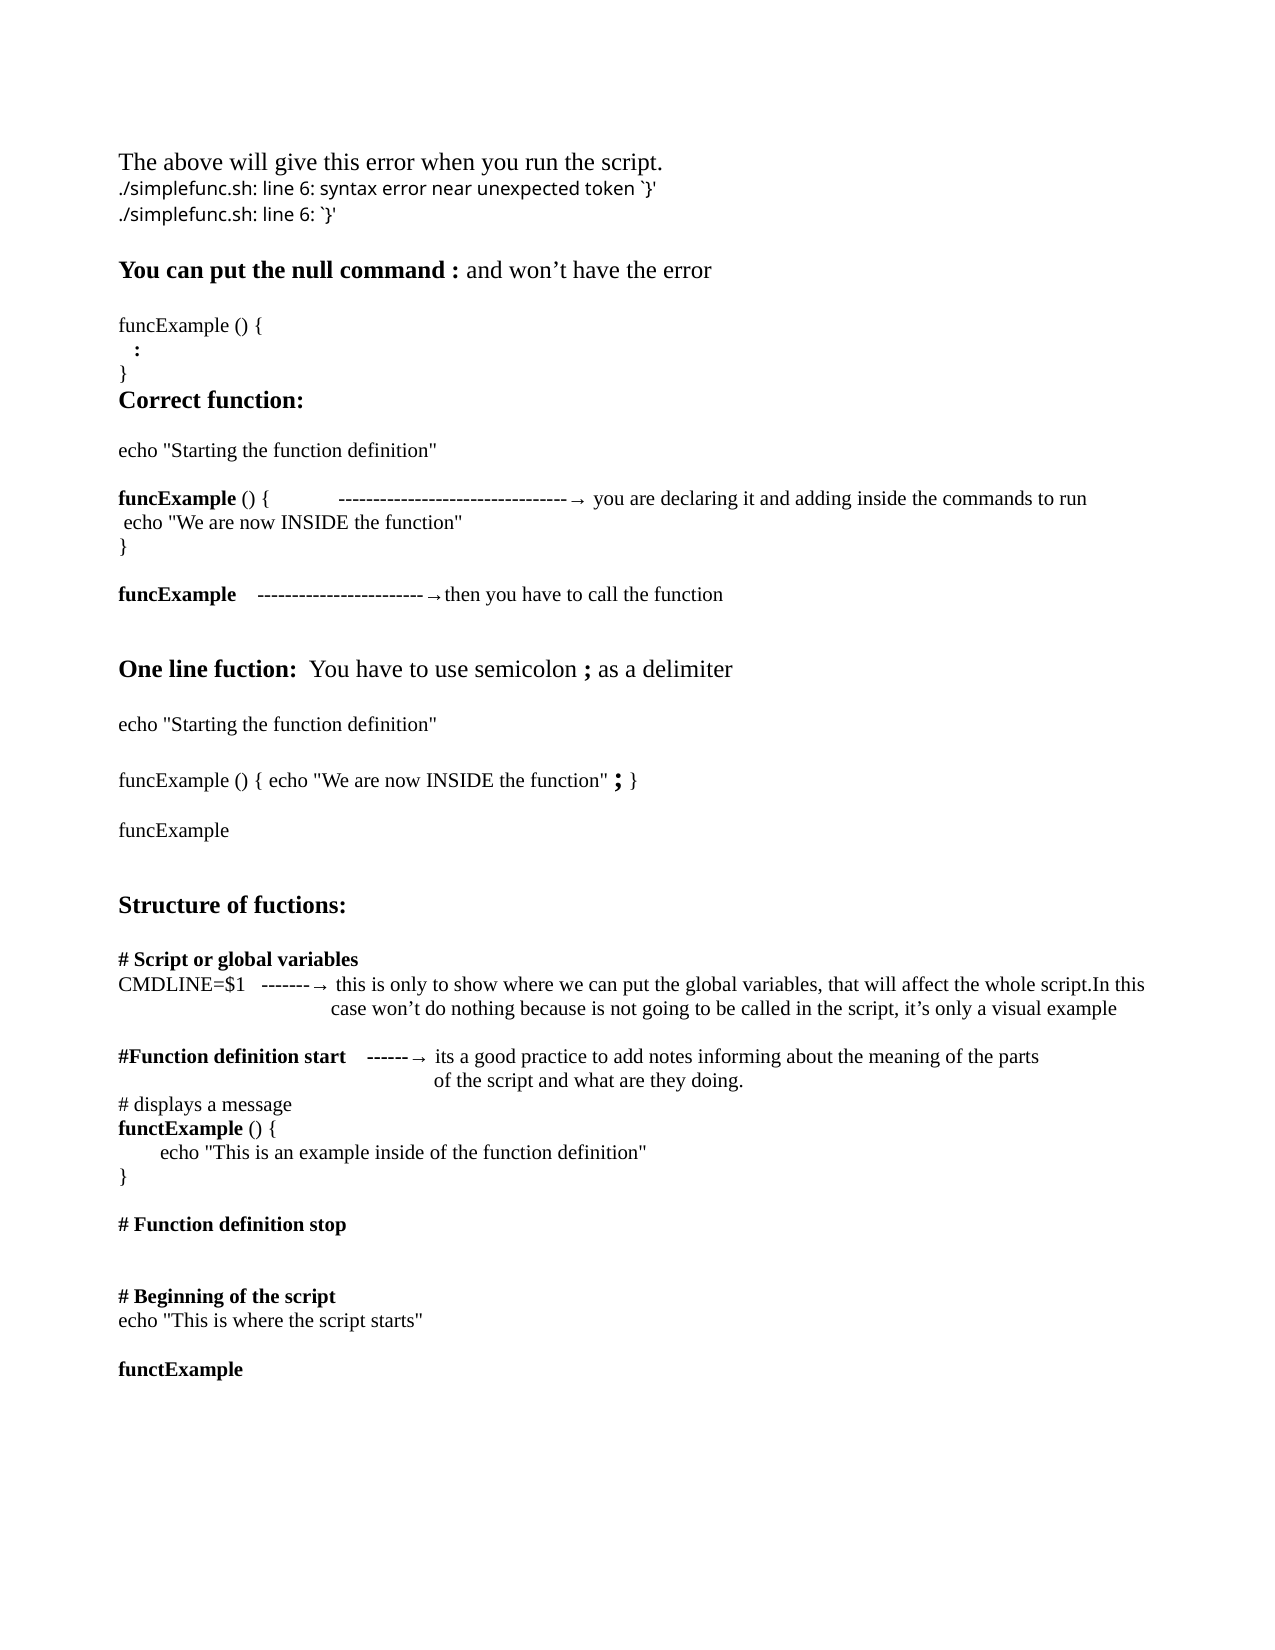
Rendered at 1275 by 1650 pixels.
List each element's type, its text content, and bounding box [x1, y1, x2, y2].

text ./simplefunc.sh: line 6: syntax error near unexpected token `}' [118, 176, 1157, 201]
text funcExample [118, 818, 1157, 842]
text echo "This is an example inside of the function definition" [118, 1140, 1157, 1164]
text # Script or global variables [118, 947, 1157, 971]
text Structure of fuctions: [118, 890, 1157, 919]
text One line fuction: You have to use semicolon ; as a delimiter [118, 654, 1157, 683]
text #Function definition start ------→ its a good practice to add notes informing about the meaning of the parts [118, 1044, 1157, 1068]
text } [118, 361, 1157, 385]
text functExample () { [118, 1116, 1157, 1140]
text # Function definition stop [118, 1212, 1157, 1236]
text of the script and what are they doing. [118, 1068, 1157, 1092]
text : [118, 337, 1157, 361]
text echo "Starting the function definition" [118, 712, 1157, 736]
text funcExample ------------------------→then you have to call the function [118, 582, 1157, 606]
text Correct function: [118, 385, 1157, 414]
text } [118, 1164, 1157, 1188]
text } [118, 534, 1157, 558]
text # displays a message [118, 1092, 1157, 1116]
text # Beginning of the script [118, 1284, 1157, 1308]
text echo "We are now INSIDE the function" [118, 510, 1157, 534]
text funcExample () { [118, 313, 1157, 337]
text funcExample () { echo "We are now INSIDE the function" ; } [118, 760, 1157, 794]
text funcExample () { ---------------------------------→ you are declaring it and adding inside the commands to run [118, 486, 1157, 510]
text ./simplefunc.sh: line 6: `}' [118, 201, 1157, 227]
text You can put the null command : and won’t have the error [118, 255, 1157, 284]
text functExample [118, 1356, 1157, 1381]
text CMDLINE=$1 -------→ this is only to show where we can put the global variables, that will affect the whole script.In this case won’t do nothing because is not going to be called in the script, it’s only a visual example [118, 971, 1157, 1019]
text echo "This is where the script starts" [118, 1308, 1157, 1332]
text echo "Starting the function definition" [118, 438, 1157, 462]
text The above will give this error when you run the script. [118, 147, 1157, 176]
